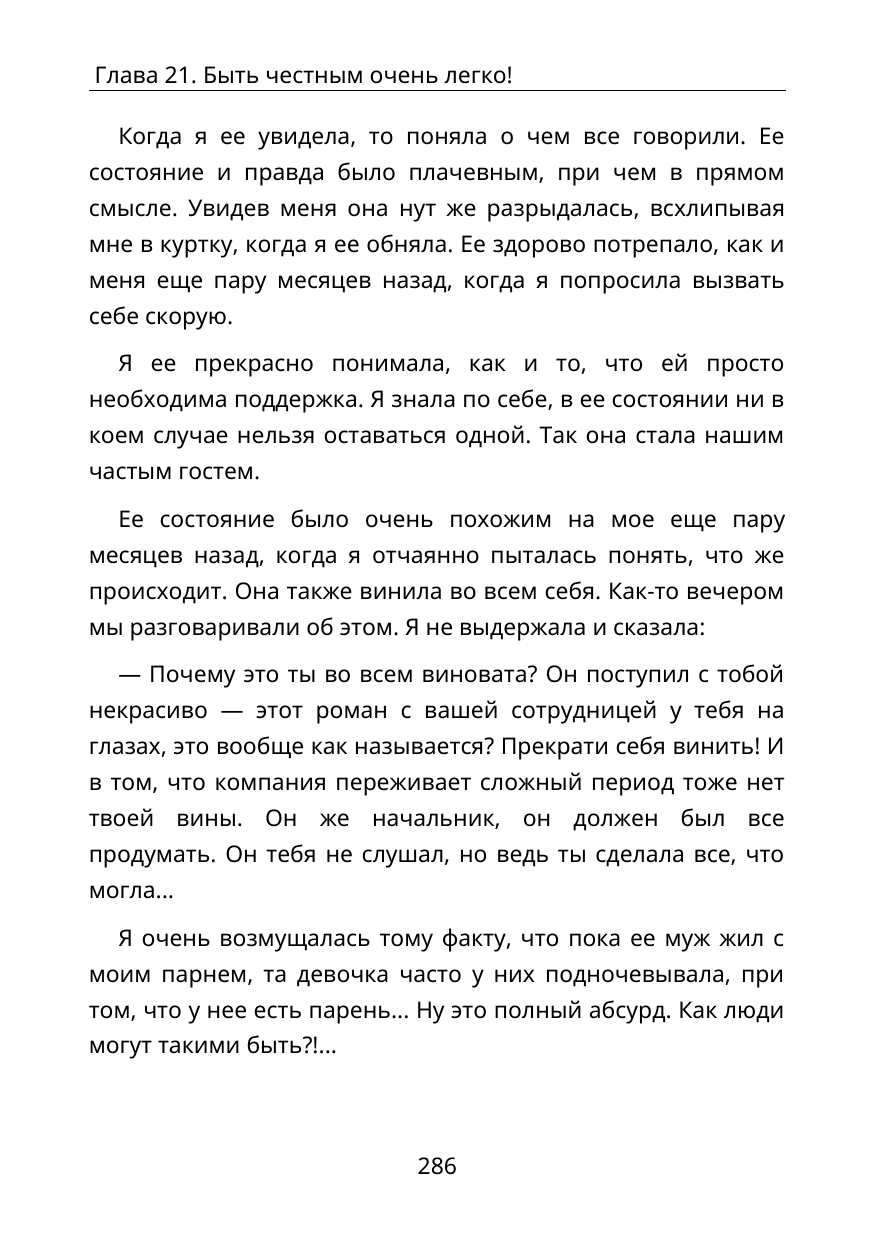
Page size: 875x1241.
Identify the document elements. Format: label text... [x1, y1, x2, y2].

text Когда я ее увидела, то поняла о чем все говорили. Ее состояние и правда было плачевным, при чем в прямом смысле. Увидев меня она нут же разрыдалась, всхлипывая мне в куртку, когда я ее обняла. Ее здорово потрепало, как и меня еще пару месяцев назад, когда я попросила вызвать себе скорую. [88, 120, 786, 331]
text Ее состояние было очень похожим на мое еще пару месяцев назад, когда я отчаянно пыталась понять, что же происходит. Она также винила во всем себя. Как-то вечером мы разговаривали об этом. Я не выдержала и сказала: [88, 503, 786, 642]
text Я очень возмущалась тому факту, что пока ее муж жил с моим парнем, та девочка часто у них подночевывала, при том, что у нее есть парень... Ну это полный абсурд. Как люди могут такими быть?!... [88, 922, 786, 1061]
text — Почему это ты во всем виновата? Он поступил с тобой некрасиво — этот роман с вашей сотрудницей у тебя на глазах, это вообще как называется? Прекрати себя винить! И в том, что компания переживает сложный период тоже нет твоей вины. Он же начальник, он должен был все продумать. Он тебя не слушал, но ведь ты сделала все, что могла... [88, 658, 786, 905]
text Я ее прекрасно понимала, как и то, что ей просто необходима поддержка. Я знала по себе, в ее состоянии ни в коем случае нельзя оставаться одной. Так она стала нашим частым гостем. [88, 347, 786, 486]
